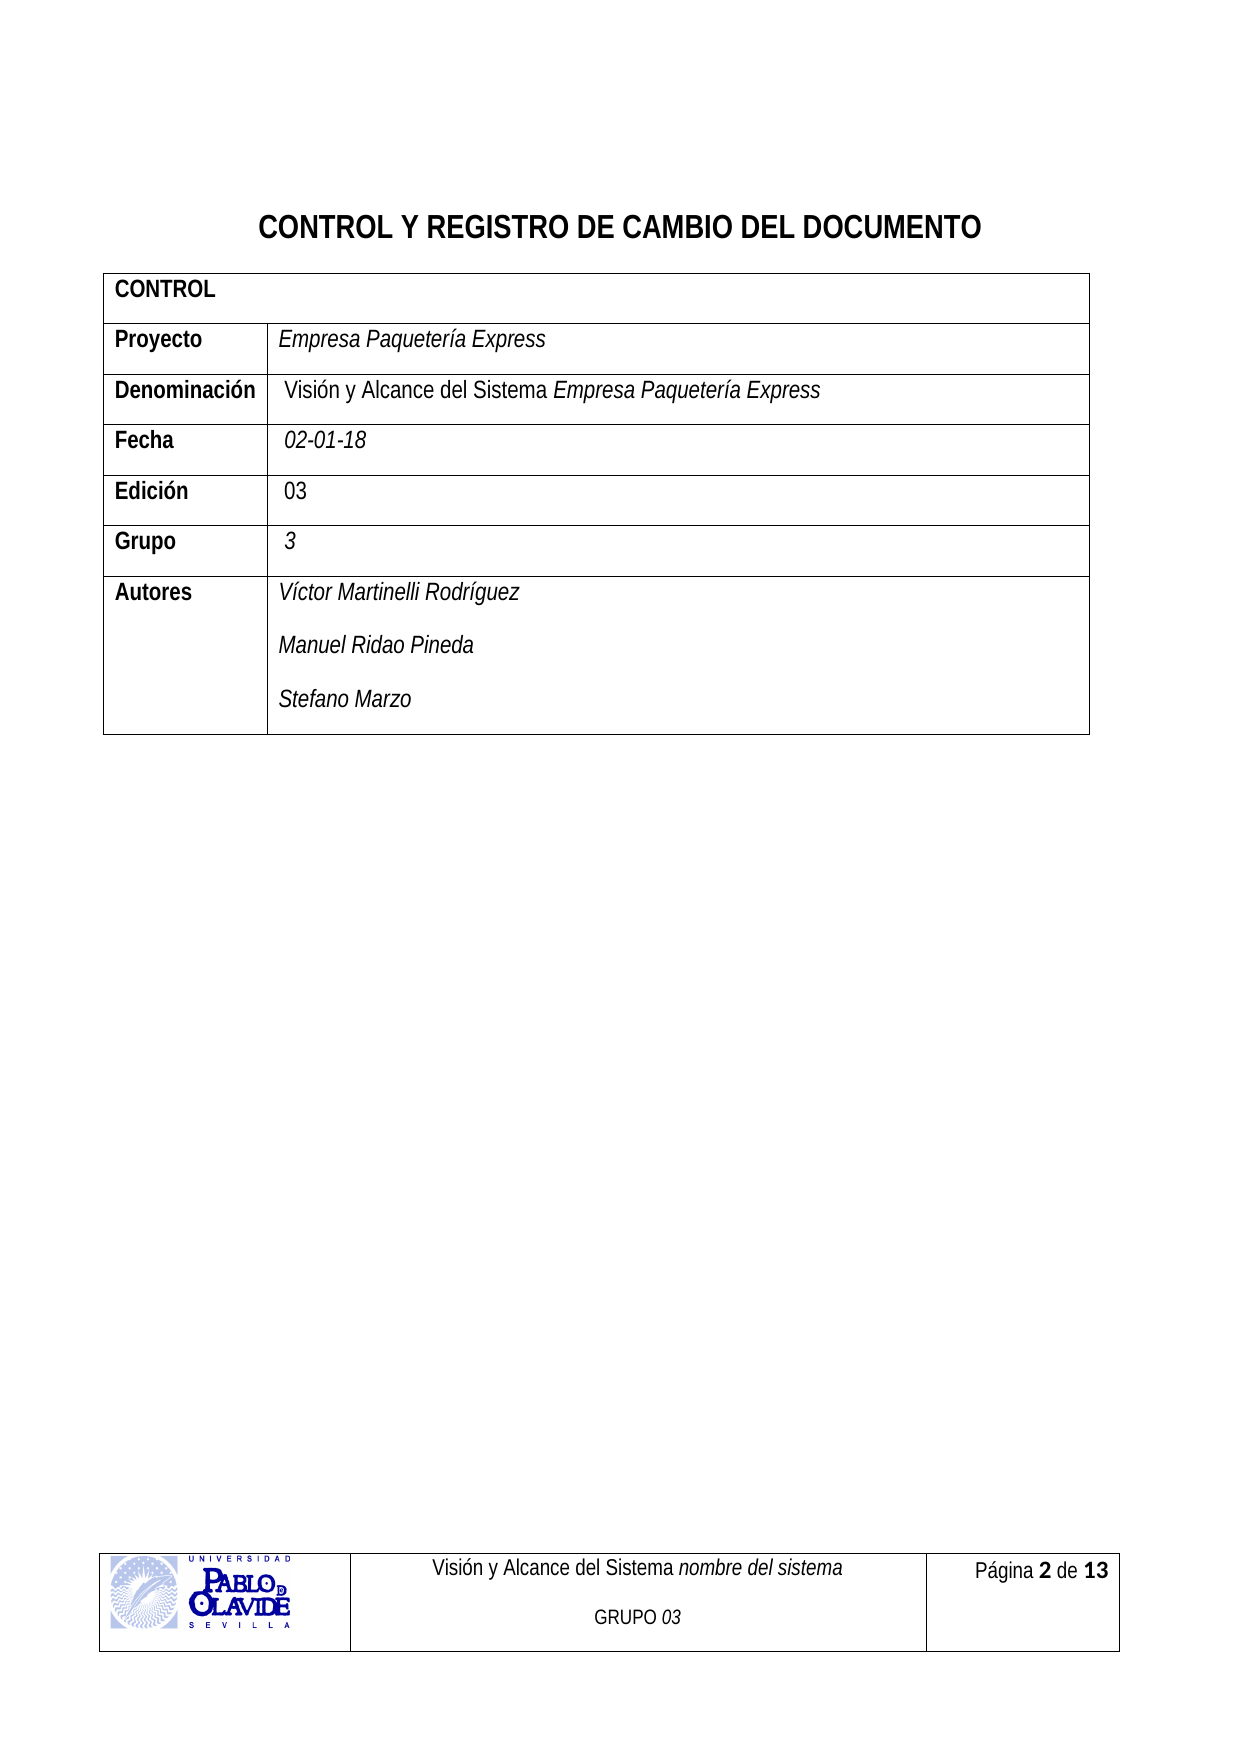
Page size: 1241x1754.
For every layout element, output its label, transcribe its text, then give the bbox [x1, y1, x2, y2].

table_cell Autores [104, 577, 267, 734]
table_cell 3 [268, 526, 1089, 576]
table_cell Edición [104, 476, 267, 525]
table_cell Fecha [104, 425, 267, 475]
table_cell Víctor Martinelli Rodríguez Manuel Ridao Pineda Stefano Marzo [268, 577, 1089, 734]
table_cell Grupo [104, 526, 267, 576]
table_cell 03 [268, 476, 1089, 525]
table_cell Proyecto [104, 324, 267, 374]
picture [110, 1554, 290, 1631]
table_cell 02-01-18 [268, 425, 1089, 475]
text CONTROL Y REGISTRO DE CAMBIO DEL DOCUMENTO [177, 208, 1063, 246]
table_cell Visión y Alcance del Sistema Empresa Paquetería Express [268, 375, 1089, 424]
table_cell Empresa Paquetería Express [268, 324, 1089, 374]
table_cell Denominación [104, 375, 267, 424]
table_header CONTROL [104, 274, 1089, 323]
